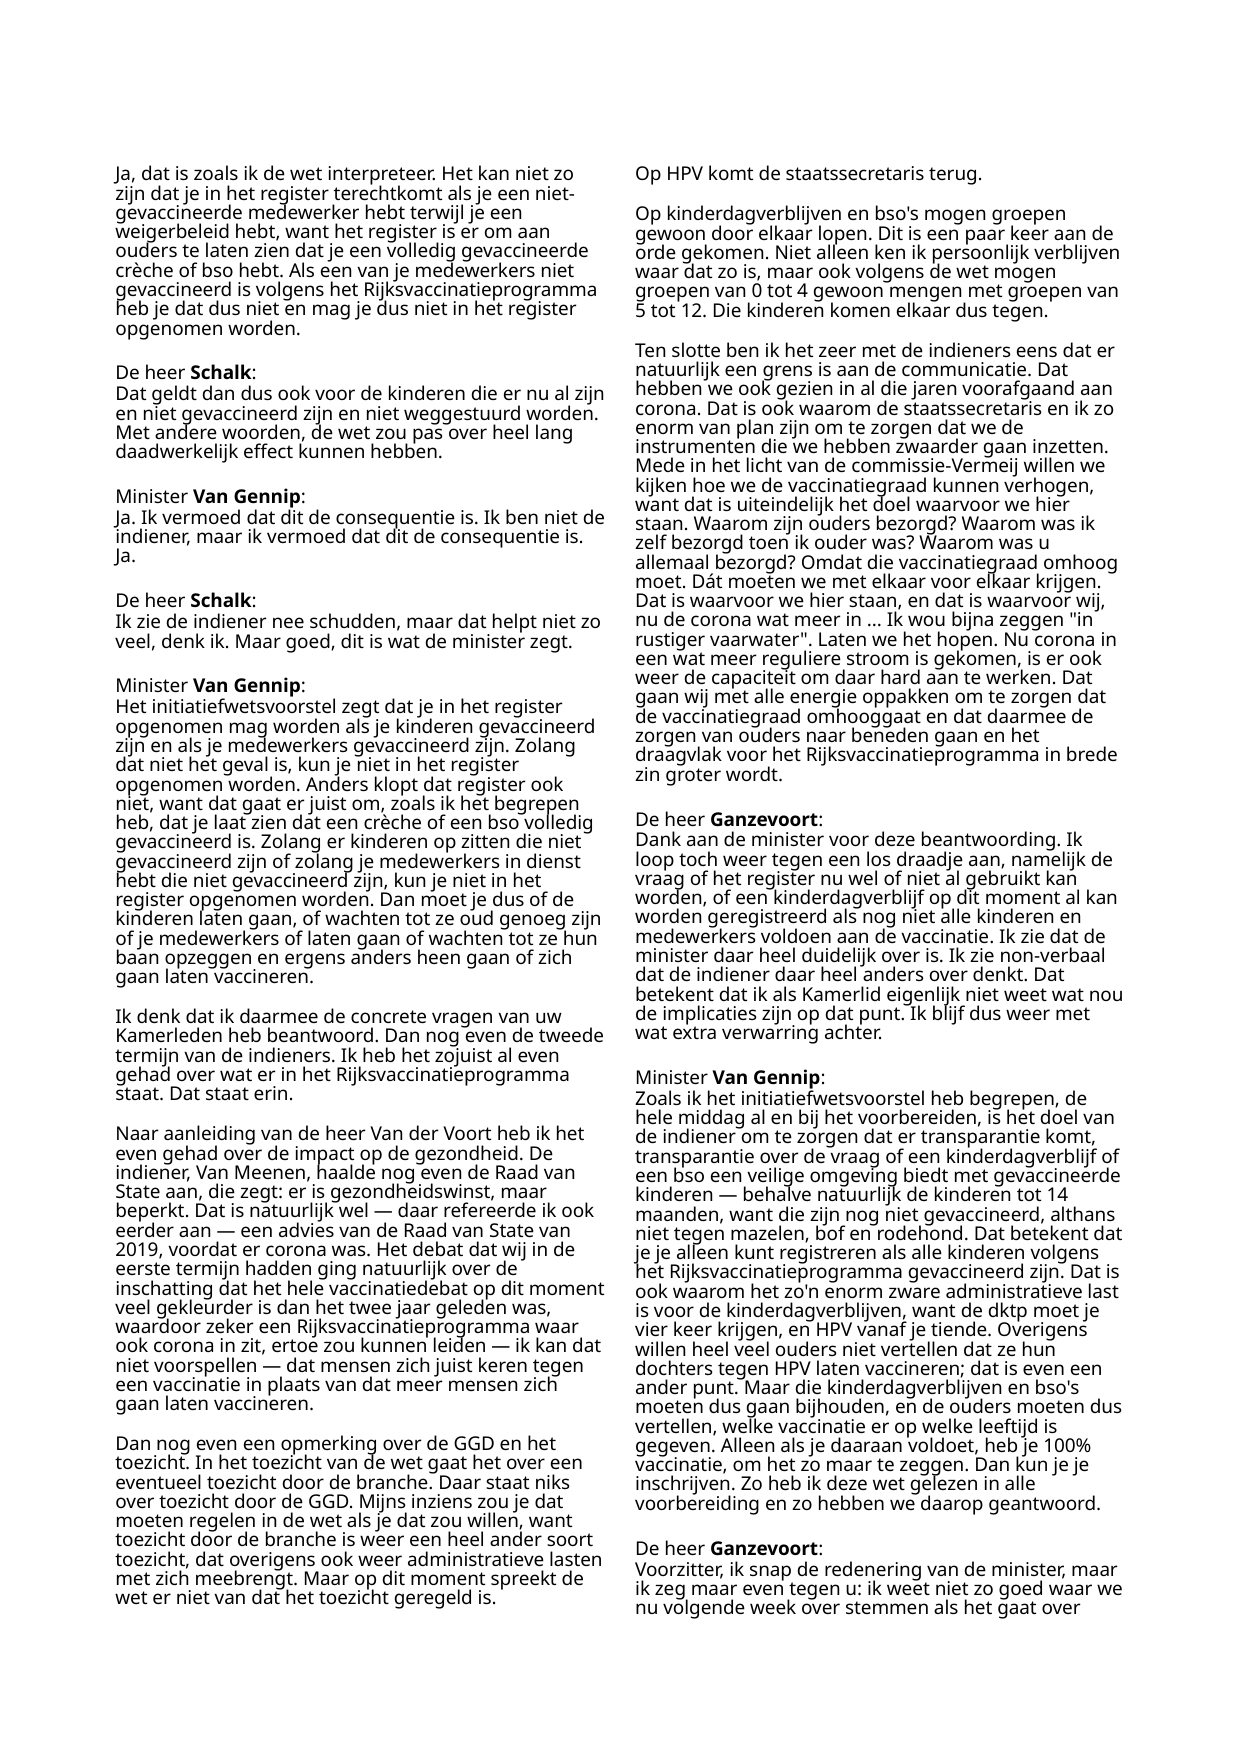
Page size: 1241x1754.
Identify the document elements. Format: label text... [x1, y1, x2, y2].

text Ik denk dat ik daarmee de concrete vragen van uw Kamerleden heb beantwoord. Dan nog even de tweede termijn van de indieners. Ik heb het zojuist al even gehad over wat er in het Rijksvaccinatieprogramma staat. Dat staat erin. [115, 1008, 605, 1104]
text Ja. Ik vermoed dat dit de consequentie is. Ik ben niet de indiener, maar ik vermoed dat dit de consequentie is. Ja. [115, 509, 605, 567]
text Op HPV komt de staatssecretaris terug. [635, 165, 1125, 184]
text Voorzitter, ik snap de redenering van de minister, maar ik zeg maar even tegen u: ik weet niet zo goed waar we nu volgende week over stemmen als het gaat over [635, 1561, 1125, 1618]
text Ten slotte ben ik het zeer met de indieners eens dat er natuurlijk een grens is aan de communicatie. Dat hebben we ook gezien in al die jaren voorafgaand aan corona. Dat is ook waarom de staatssecretaris en ik zo enorm van plan zijn om te zorgen dat we de instrumenten die we hebben zwaarder gaan inzetten. Mede in het licht van de commissie-Vermeij willen we kijken hoe we de vaccinatiegraad kunnen verhogen, want dat is uiteindelijk het doel waarvoor we hier staan. Waarom zijn ouders bezorgd? Waarom was ik zelf bezorgd toen ik ouder was? Waarom was u allemaal bezorgd? Omdat die vaccinatiegraad omhoog moet. Dát moeten we met elkaar voor elkaar krijgen. Dat is waarvoor we hier staan, en dat is waarvoor wij, nu de corona wat meer in ... Ik wou bijna zeggen "in rustiger vaarwater". Laten we het hopen. Nu corona in een wat meer reguliere stroom is gekomen, is er ook weer de capaciteit om daar hard aan te werken. Dat gaan wij met alle energie oppakken om te zorgen dat de vaccinatiegraad omhooggaat en dat daarmee de zorgen van ouders naar beneden gaan en het draagvlak voor het Rijksvaccinatieprogramma in brede zin groter wordt. [635, 342, 1125, 785]
text Zoals ik het initiatiefwetsvoorstel heb begrepen, de hele middag al en bij het voorbereiden, is het doel van de indiener om te zorgen dat er transparantie komt, transparantie over de vraag of een kinderdagverblijf of een bso een veilige omgeving biedt met gevaccineerde kinderen — behalve natuurlijk de kinderen tot 14 maanden, want die zijn nog niet gevaccineerd, althans niet tegen mazelen, bof en rodehond. Dat betekent dat je je alleen kunt registreren als alle kinderen volgens het Rijksvaccinatieprogramma gevaccineerd zijn. Dat is ook waarom het zo'n enorm zware administratieve last is voor de kinderdagverblijven, want de dktp moet je vier keer krijgen, en HPV vanaf je tiende. Overigens willen heel veel ouders niet vertellen dat ze hun dochters tegen HPV laten vaccineren; dat is even een ander punt. Maar die kinderdagverblijven en bso's moeten dus gaan bijhouden, en de ouders moeten dus vertellen, welke vaccinatie er op welke leeftijd is gegeven. Alleen als je daaraan voldoet, heb je 100% vaccinatie, om het zo maar te zeggen. Dan kun je je inschrijven. Zo heb ik deze wet gelezen in alle voorbereiding en zo hebben we daarop geantwoord. [635, 1090, 1125, 1514]
text Naar aanleiding van de heer Van der Voort heb ik het even gehad over de impact op de gezondheid. De indiener, Van Meenen, haalde nog even de Raad van State aan, die zegt: er is gezondheidswinst, maar beperkt. Dat is natuurlijk wel — daar refereerde ik ook eerder aan — een advies van de Raad van State van 2019, voordat er corona was. Het debat dat wij in de eerste termijn hadden ging natuurlijk over de inschatting dat het hele vaccinatiedebat op dit moment veel gekleurder is dan het twee jaar geleden was, waardoor zeker een Rijksvaccinatieprogramma waar ook corona in zit, ertoe zou kunnen leiden — ik kan dat niet voorspellen — dat mensen zich juist keren tegen een vaccinatie in plaats van dat meer mensen zich gaan laten vaccineren. [115, 1125, 605, 1414]
text De heer Ganzevoort: [635, 806, 1125, 831]
text Ja, dat is zoals ik de wet interpreteer. Het kan niet zo zijn dat je in het register terechtkomt als je een niet-gevaccineerde medewerker hebt terwijl je een weigerbeleid hebt, want het register is er om aan ouders te laten zien dat je een volledig gevaccineerde crèche of bso hebt. Als een van je medewerkers niet gevaccineerd is volgens het Rijksvaccinatieprogramma heb je dat dus niet en mag je dus niet in het register opgenomen worden. [115, 165, 605, 339]
text Dank aan de minister voor deze beantwoording. Ik loop toch weer tegen een los draadje aan, namelijk de vraag of het register nu wel of niet al gebruikt kan worden, of een kinderdagverblijf op dit moment al kan worden geregistreerd als nog niet alle kinderen en medewerkers voldoen aan de vaccinatie. Ik zie dat de minister daar heel duidelijk over is. Ik zie non-verbaal dat de indiener daar heel anders over denkt. Dat betekent dat ik als Kamerlid eigenlijk niet weet wat nou de implicaties zijn op dat punt. Ik blijf dus weer met wat extra verwarring achter. [635, 831, 1125, 1043]
text De heer Schalk: [115, 359, 605, 385]
text Minister Van Gennip: [635, 1064, 1125, 1090]
text Op kinderdagverblijven en bso's mogen groepen gewoon door elkaar lopen. Dit is een paar keer aan de orde gekomen. Niet alleen ken ik persoonlijk verblijven waar dat zo is, maar ook volgens de wet mogen groepen van 0 tot 4 gewoon mengen met groepen van 5 tot 12. Die kinderen komen elkaar dus tegen. [635, 205, 1125, 321]
text De heer Ganzevoort: [635, 1535, 1125, 1561]
text Het initiatiefwetsvoorstel zegt dat je in het register opgenomen mag worden als je kinderen gevaccineerd zijn en als je medewerkers gevaccineerd zijn. Zolang dat niet het geval is, kun je niet in het register opgenomen worden. Anders klopt dat register ook niet, want dat gaat er juist om, zoals ik het begrepen heb, dat je laat zien dat een crèche of een bso volledig gevaccineerd is. Zolang er kinderen op zitten die niet gevaccineerd zijn of zolang je medewerkers in dienst hebt die niet gevaccineerd zijn, kun je niet in het register opgenomen worden. Dan moet je dus of de kinderen laten gaan, of wachten tot ze oud genoeg zijn of je medewerkers of laten gaan of wachten tot ze hun baan opzeggen en ergens anders heen gaan of zich gaan laten vaccineren. [115, 698, 605, 987]
text Minister Van Gennip: [115, 483, 605, 509]
text Minister Van Gennip: [115, 673, 605, 698]
text Ik zie de indiener nee schudden, maar dat helpt niet zo veel, denk ik. Maar goed, dit is wat de minister zegt. [115, 613, 605, 652]
text De heer Schalk: [115, 588, 605, 613]
text Dat geldt dan dus ook voor de kinderen die er nu al zijn en niet gevaccineerd zijn en niet weggestuurd worden. Met andere woorden, de wet zou pas over heel lang daadwerkelijk effect kunnen hebben. [115, 385, 605, 462]
text Dan nog even een opmerking over de GGD en het toezicht. In het toezicht van de wet gaat het over een eventueel toezicht door de branche. Daar staat niks over toezicht door de GGD. Mijns inziens zou je dat moeten regelen in de wet als je dat zou willen, want toezicht door de branche is weer een heel ander soort toezicht, dat overigens ook weer administratieve lasten met zich meebrengt. Maar op dit moment spreekt de wet er niet van dat het toezicht geregeld is. [115, 1435, 605, 1608]
